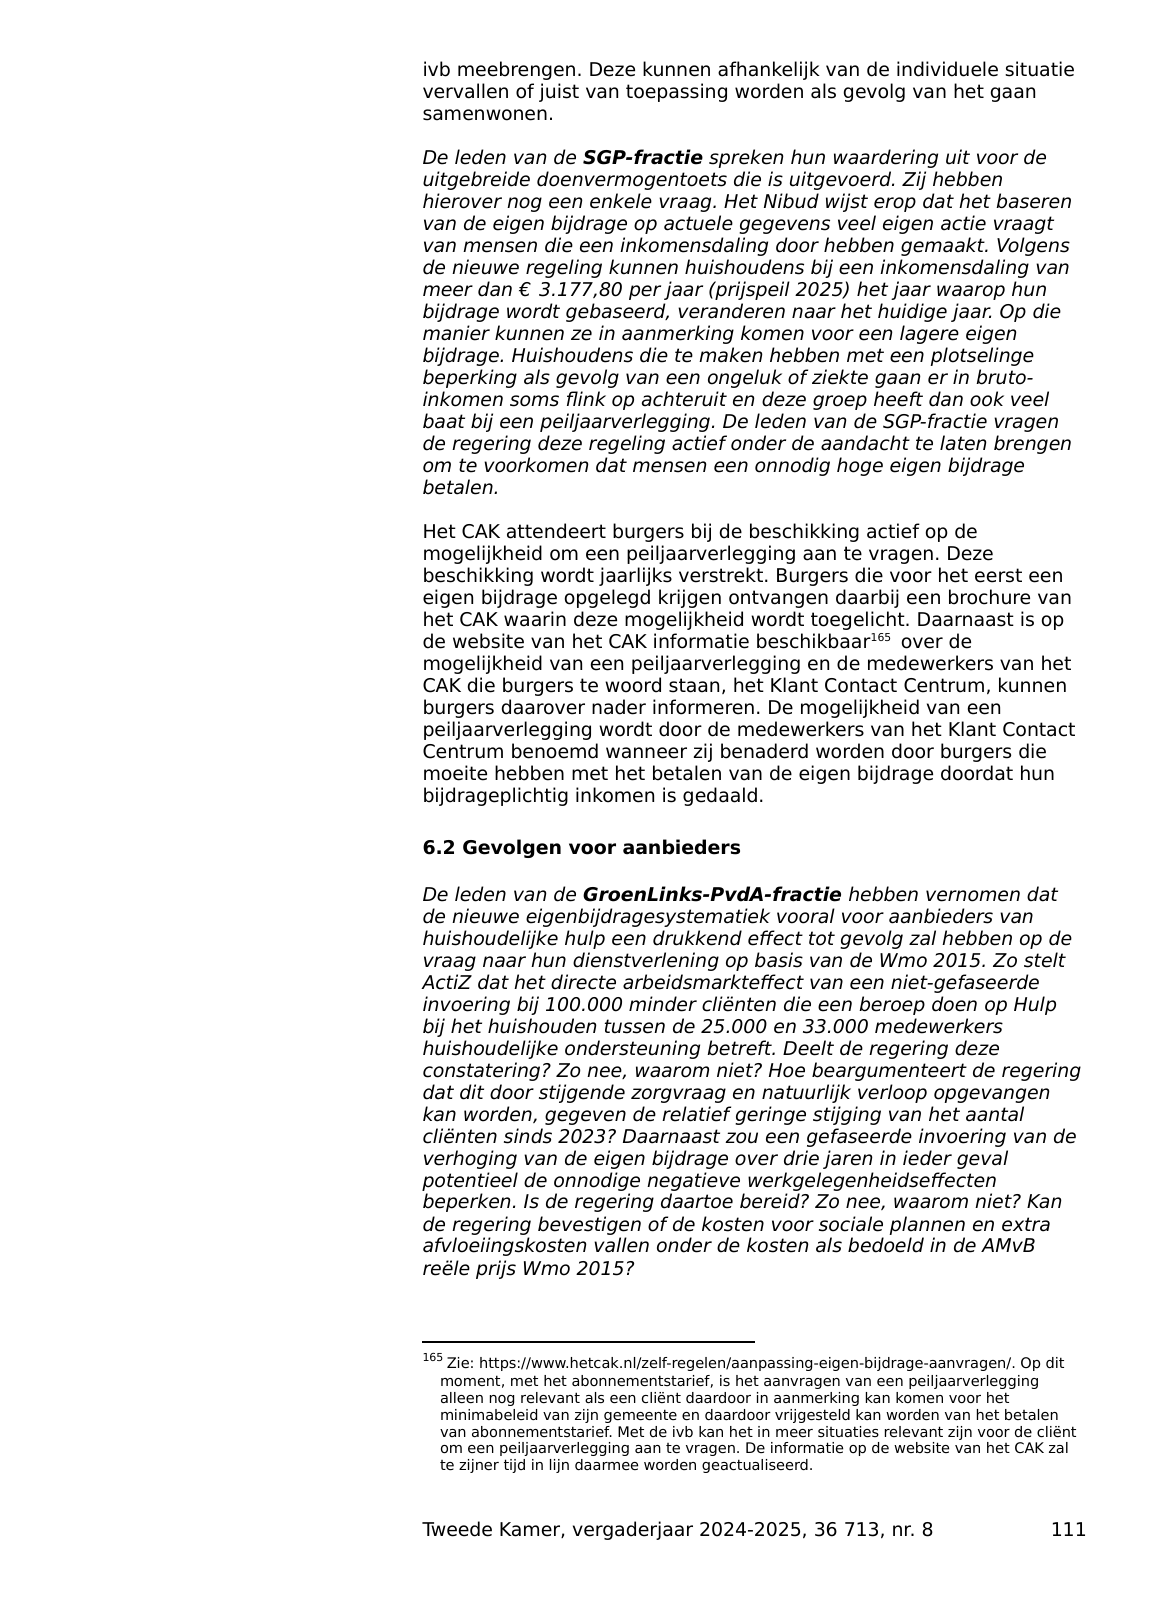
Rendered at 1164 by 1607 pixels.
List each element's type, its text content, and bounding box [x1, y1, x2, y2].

text Zie: https://www.hetcak.nl/zelf-regelen/aanpassing-eigen-bijdrage-aanvragen/. Op dit moment, met het abonnementstarief, is het aanvragen van een peiljaarverlegging alleen nog relevant als een cliënt daardoor in aanmerking kan komen voor het minimabeleid van zijn gemeente en daardoor vrijgesteld kan worden van het betalen van abonnementstarief. Met de ivb kan het in meer situaties relevant zijn voor de cliënt om een peiljaarverlegging aan te vragen. De informatie op de website van het CAK zal te zijner tijd in lijn daarmee worden geactualiseerd. [422, 1351, 1087, 1474]
text ivb meebrengen. Deze kunnen afhankelijk van de individuele situatie vervallen of juist van toepassing worden als gevolg van het gaan samenwonen. [422, 59, 1087, 125]
subtitle 6.2 Gevolgen voor aanbieders [422, 837, 1087, 859]
text De leden van de SGP-fractie spreken hun waardering uit voor de uitgebreide doenvermogentoets die is uitgevoerd. Zij hebben hierover nog een enkele vraag. Het Nibud wijst erop dat het baseren van de eigen bijdrage op actuele gegevens veel eigen actie vraagt van mensen die een inkomensdaling door hebben gemaakt. Volgens de nieuwe regeling kunnen huishoudens bij een inkomensdaling van meer dan € 3.177,80 per jaar (prijspeil 2025) het jaar waarop hun bijdrage wordt gebaseerd, veranderen naar het huidige jaar. Op die manier kunnen ze in aanmerking komen voor een lagere eigen bijdrage. Huishoudens die te maken hebben met een plotselinge beperking als gevolg van een ongeluk of ziekte gaan er in bruto-inkomen soms flink op achteruit en deze groep heeft dan ook veel baat bij een peiljaarverlegging. De leden van de SGP-fractie vragen de regering deze regeling actief onder de aandacht te laten brengen om te voorkomen dat mensen een onnodig hoge eigen bijdrage betalen. [422, 147, 1087, 499]
text Het CAK attendeert burgers bij de beschikking actief op de mogelijkheid om een peiljaarverlegging aan te vragen. Deze beschikking wordt jaarlijks verstrekt. Burgers die voor het eerst een eigen bijdrage opgelegd krijgen ontvangen daarbij een brochure van het CAK waarin deze mogelijkheid wordt toegelicht. Daarnaast is op de website van het CAK informatie beschikbaar over de mogelijkheid van een peiljaarverlegging en de medewerkers van het CAK die burgers te woord staan, het Klant Contact Centrum, kunnen burgers daarover nader informeren. De mogelijkheid van een peiljaarverlegging wordt door de medewerkers van het Klant Contact Centrum benoemd wanneer zij benaderd worden door burgers die moeite hebben met het betalen van de eigen bijdrage doordat hun bijdrageplichtig inkomen is gedaald. [422, 521, 1087, 807]
text De leden van de GroenLinks-PvdA-fractie hebben vernomen dat de nieuwe eigenbijdragesystematiek vooral voor aanbieders van huishoudelijke hulp een drukkend effect tot gevolg zal hebben op de vraag naar hun dienstverlening op basis van de Wmo 2015. Zo stelt ActiZ dat het directe arbeidsmarkteffect van een niet-gefaseerde invoering bij 100.000 minder cliënten die een beroep doen op Hulp bij het huishouden tussen de 25.000 en 33.000 medewerkers huishoudelijke ondersteuning betreft. Deelt de regering deze constatering? Zo nee, waarom niet? Hoe beargumenteert de regering dat dit door stijgende zorgvraag en natuurlijk verloop opgevangen kan worden, gegeven de relatief geringe stijging van het aantal cliënten sinds 2023? Daarnaast zou een gefaseerde invoering van de verhoging van de eigen bijdrage over drie jaren in ieder geval potentieel de onnodige negatieve werkgelegenheidseffecten beperken. Is de regering daartoe bereid? Zo nee, waarom niet? Kan de regering bevestigen of de kosten voor sociale plannen en extra afvloeiingskosten vallen onder de kosten als bedoeld in de AMvB reële prijs Wmo 2015? [422, 884, 1087, 1279]
